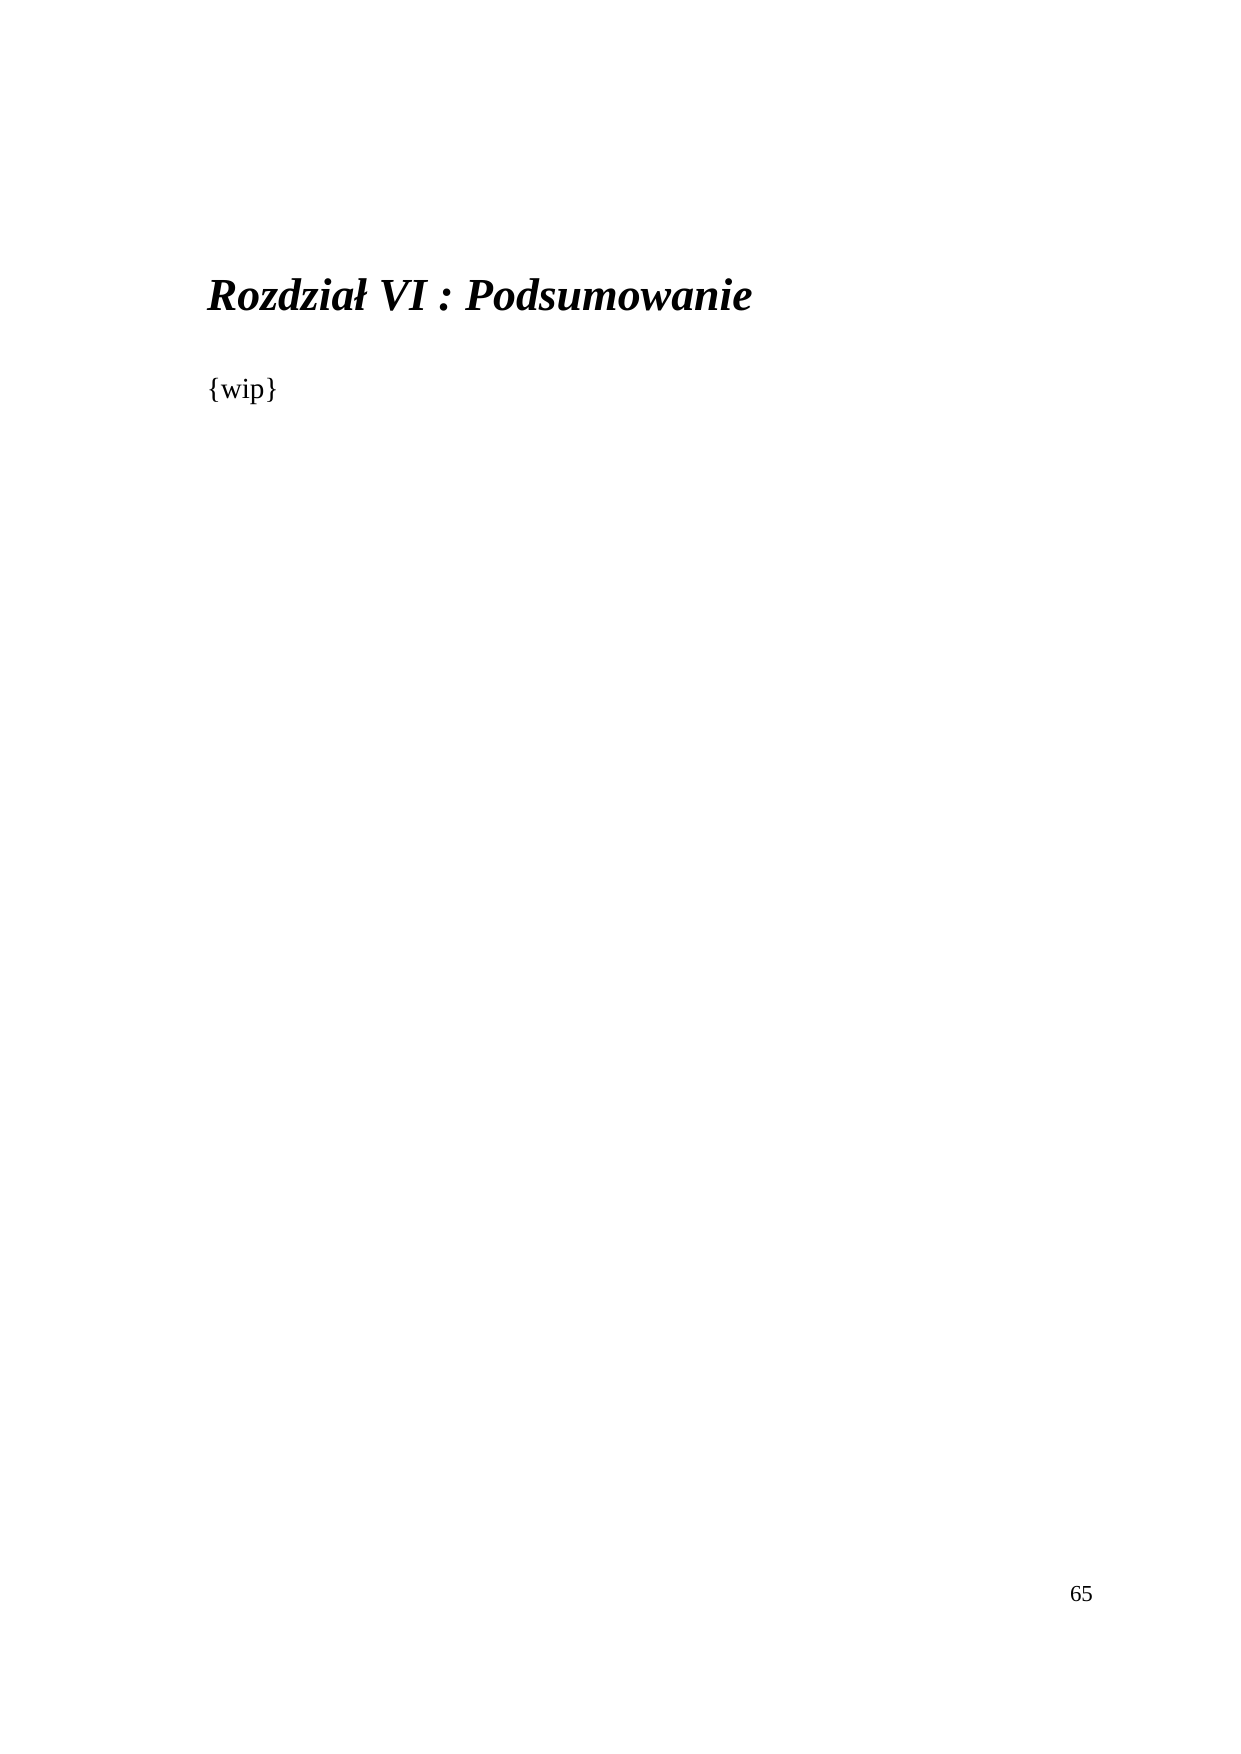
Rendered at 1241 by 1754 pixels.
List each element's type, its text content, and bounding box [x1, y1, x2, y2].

subtitle {wip} [207, 371, 1093, 405]
subtitle Rozdział VI : Podsumowanie [207, 267, 1093, 320]
